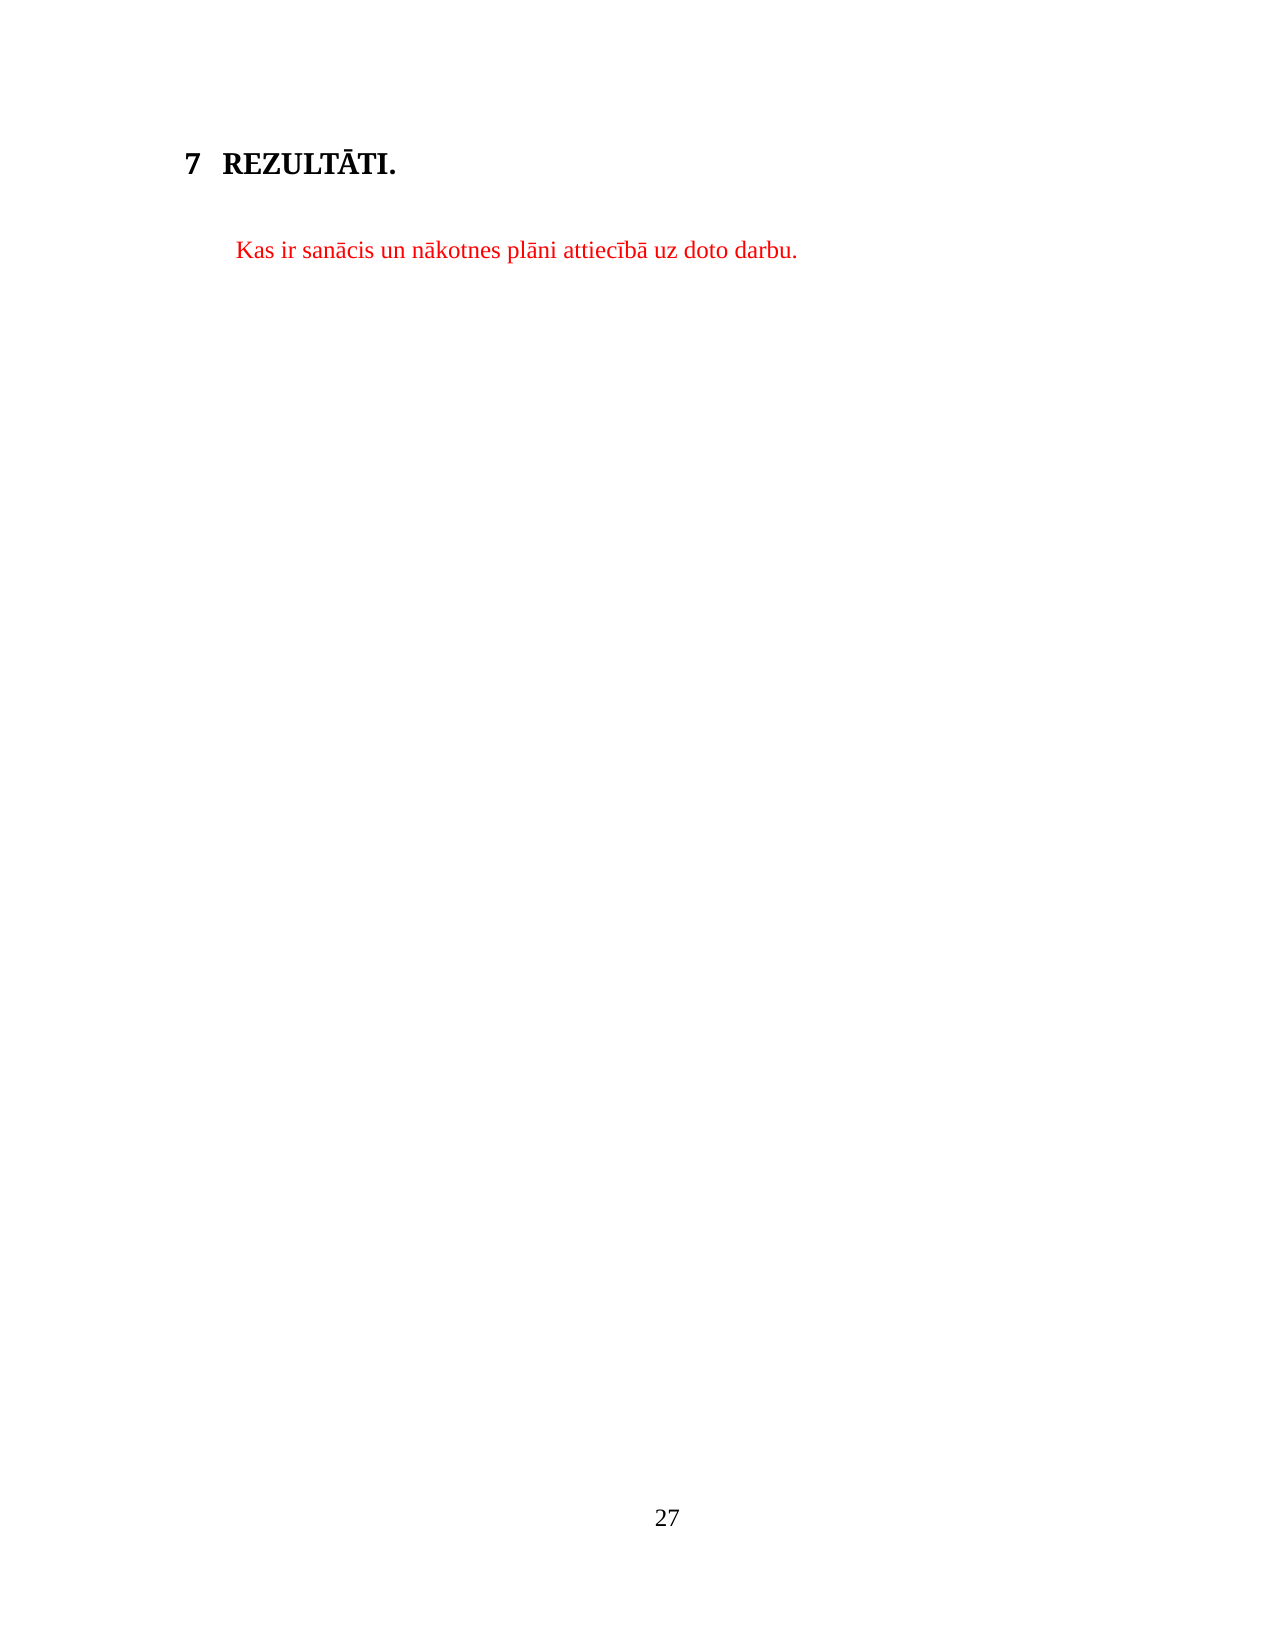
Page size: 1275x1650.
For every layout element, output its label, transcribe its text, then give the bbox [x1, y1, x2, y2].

text Kas ir sanācis un nākotnes plāni attiecībā uz doto darbu. [177, 235, 1157, 264]
subtitle Rezultāti. [177, 143, 1157, 183]
